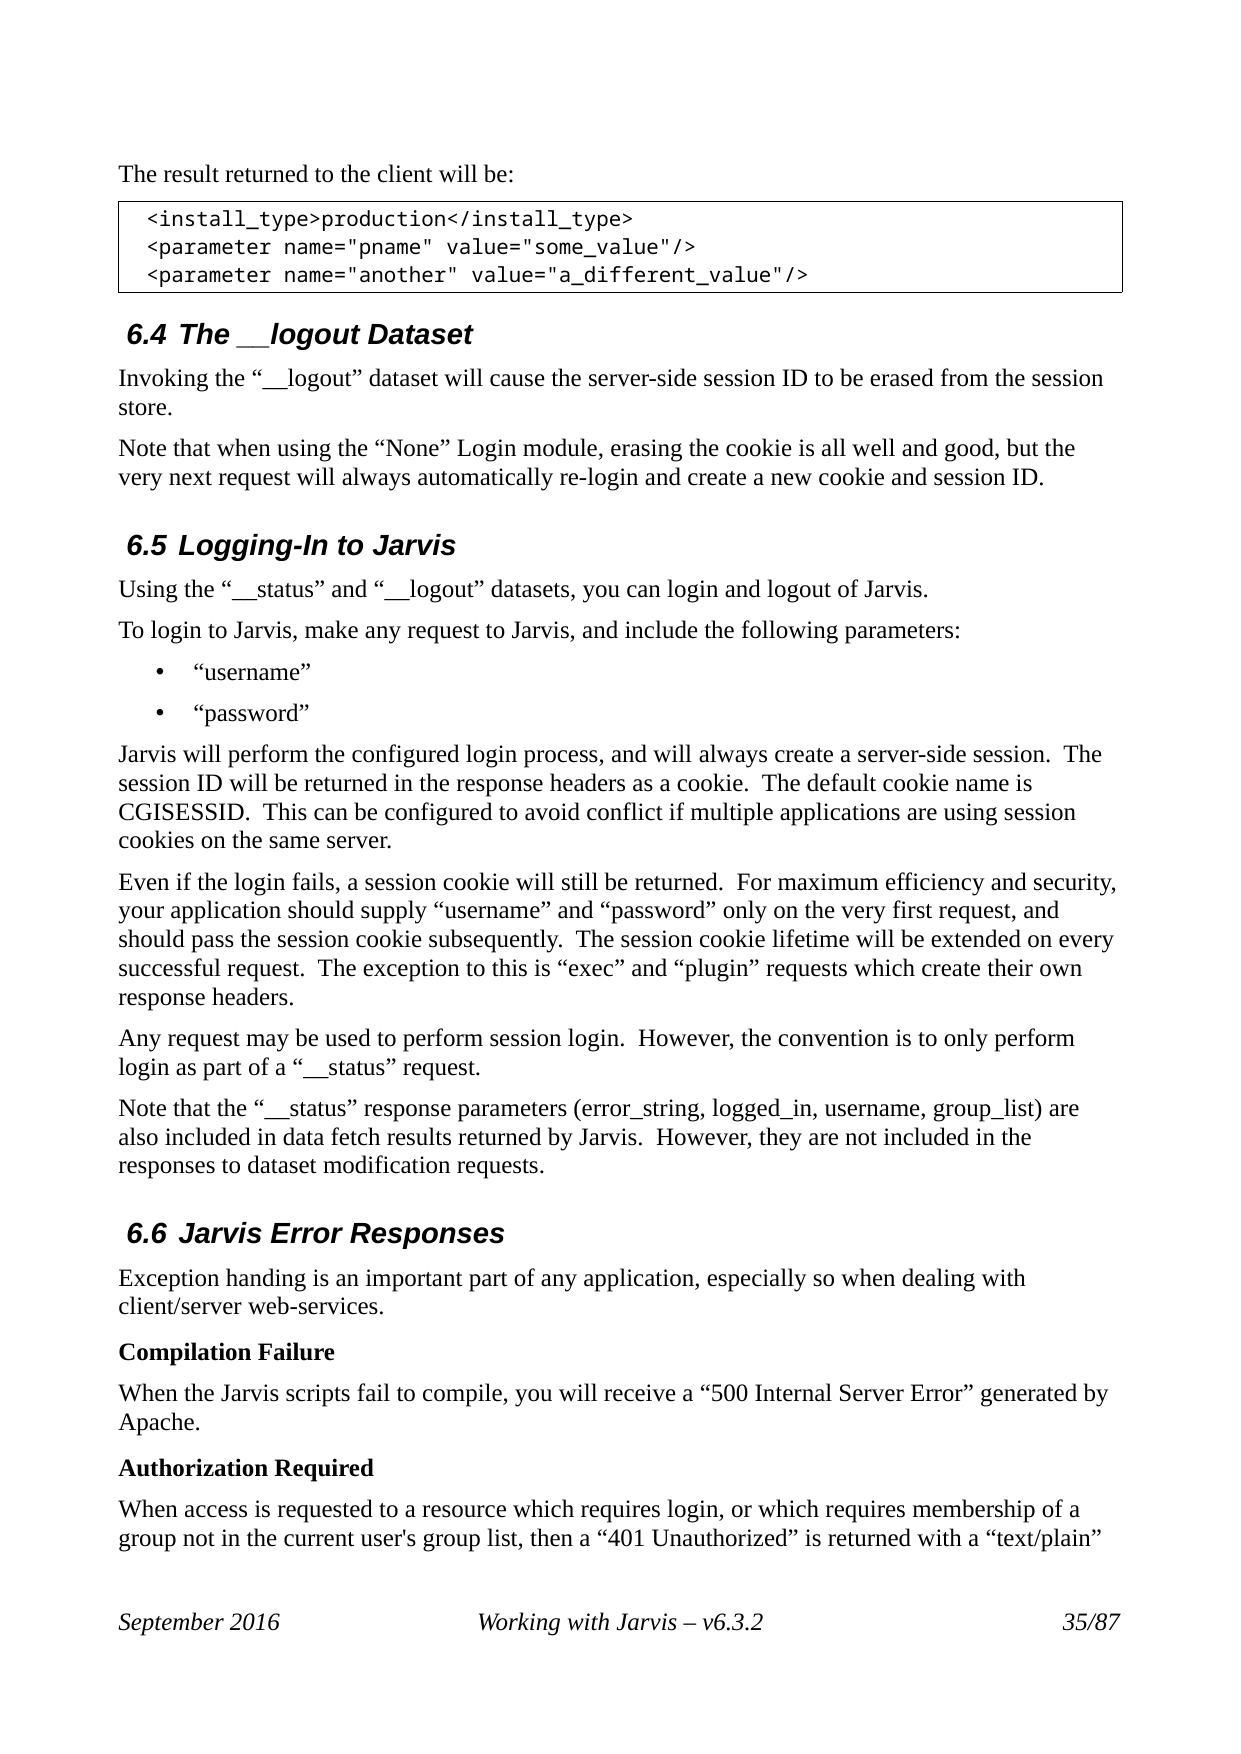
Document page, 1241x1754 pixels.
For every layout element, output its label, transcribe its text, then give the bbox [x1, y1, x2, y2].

subtitle Logging-In to Jarvis [118, 528, 1122, 562]
text Exception handing is an important part of any application, especially so when dealing with client/server web-services. [118, 1263, 1122, 1320]
text Using the “__status” and “__logout” datasets, you can login and logout of Jarvis. [118, 574, 1122, 603]
list “username” [156, 657, 1122, 685]
text Even if the login fails, a session cookie will still be returned. For maximum efficiency and security, your application should supply “username” and “password” only on the very first request, and should pass the session cookie subsequently. The session cookie lifetime will be extended on every successful request. The exception to this is “exec” and “plugin” requests which create their own response headers. [118, 867, 1122, 1010]
text Note that when using the “None” Login module, erasing the cookie is all well and good, but the very next request will always automatically re-login and create a new cookie and session ID. [118, 433, 1122, 491]
text <parameter name="pname" value="some_value"/> [119, 229, 1122, 257]
text When access is requested to a resource which requires login, or which requires membership of a group not in the current user's group list, then a “401 Unauthorized” is returned with a “text/plain” [118, 1494, 1122, 1552]
text <install_type>production</install_type> [119, 202, 1122, 229]
list “password” [156, 698, 1122, 727]
text The result returned to the client will be: [118, 159, 1122, 188]
subtitle The __logout Dataset [118, 317, 1122, 351]
subtitle Authorization Required [118, 1453, 1122, 1482]
subtitle Jarvis Error Responses [118, 1217, 1122, 1250]
text Note that the “__status” response parameters (error_string, logged_in, username, group_list) are also included in data fetch results returned by Jarvis. However, they are not included in the responses to dataset modification requests. [118, 1093, 1122, 1179]
text Invoking the “__logout” dataset will cause the server-side session ID to be erased from the session store. [118, 363, 1122, 421]
text Jarvis will perform the configured login process, and will always create a server-side session. The session ID will be returned in the response headers as a cookie. The default cookie name is CGISESSID. This can be configured to avoid conflict if multiple applications are using session cookies on the same server. [118, 739, 1122, 854]
text When the Jarvis scripts fail to compile, you will receive a “500 Internal Server Error” generated by Apache. [118, 1378, 1122, 1436]
subtitle Compilation Failure [118, 1337, 1122, 1366]
text <parameter name="another" value="a_different_value"/> [119, 257, 1122, 292]
text To login to Jarvis, make any request to Jarvis, and include the following parameters: [118, 615, 1122, 644]
text Any request may be used to perform session login. However, the convention is to only perform login as part of a “__status” request. [118, 1023, 1122, 1080]
